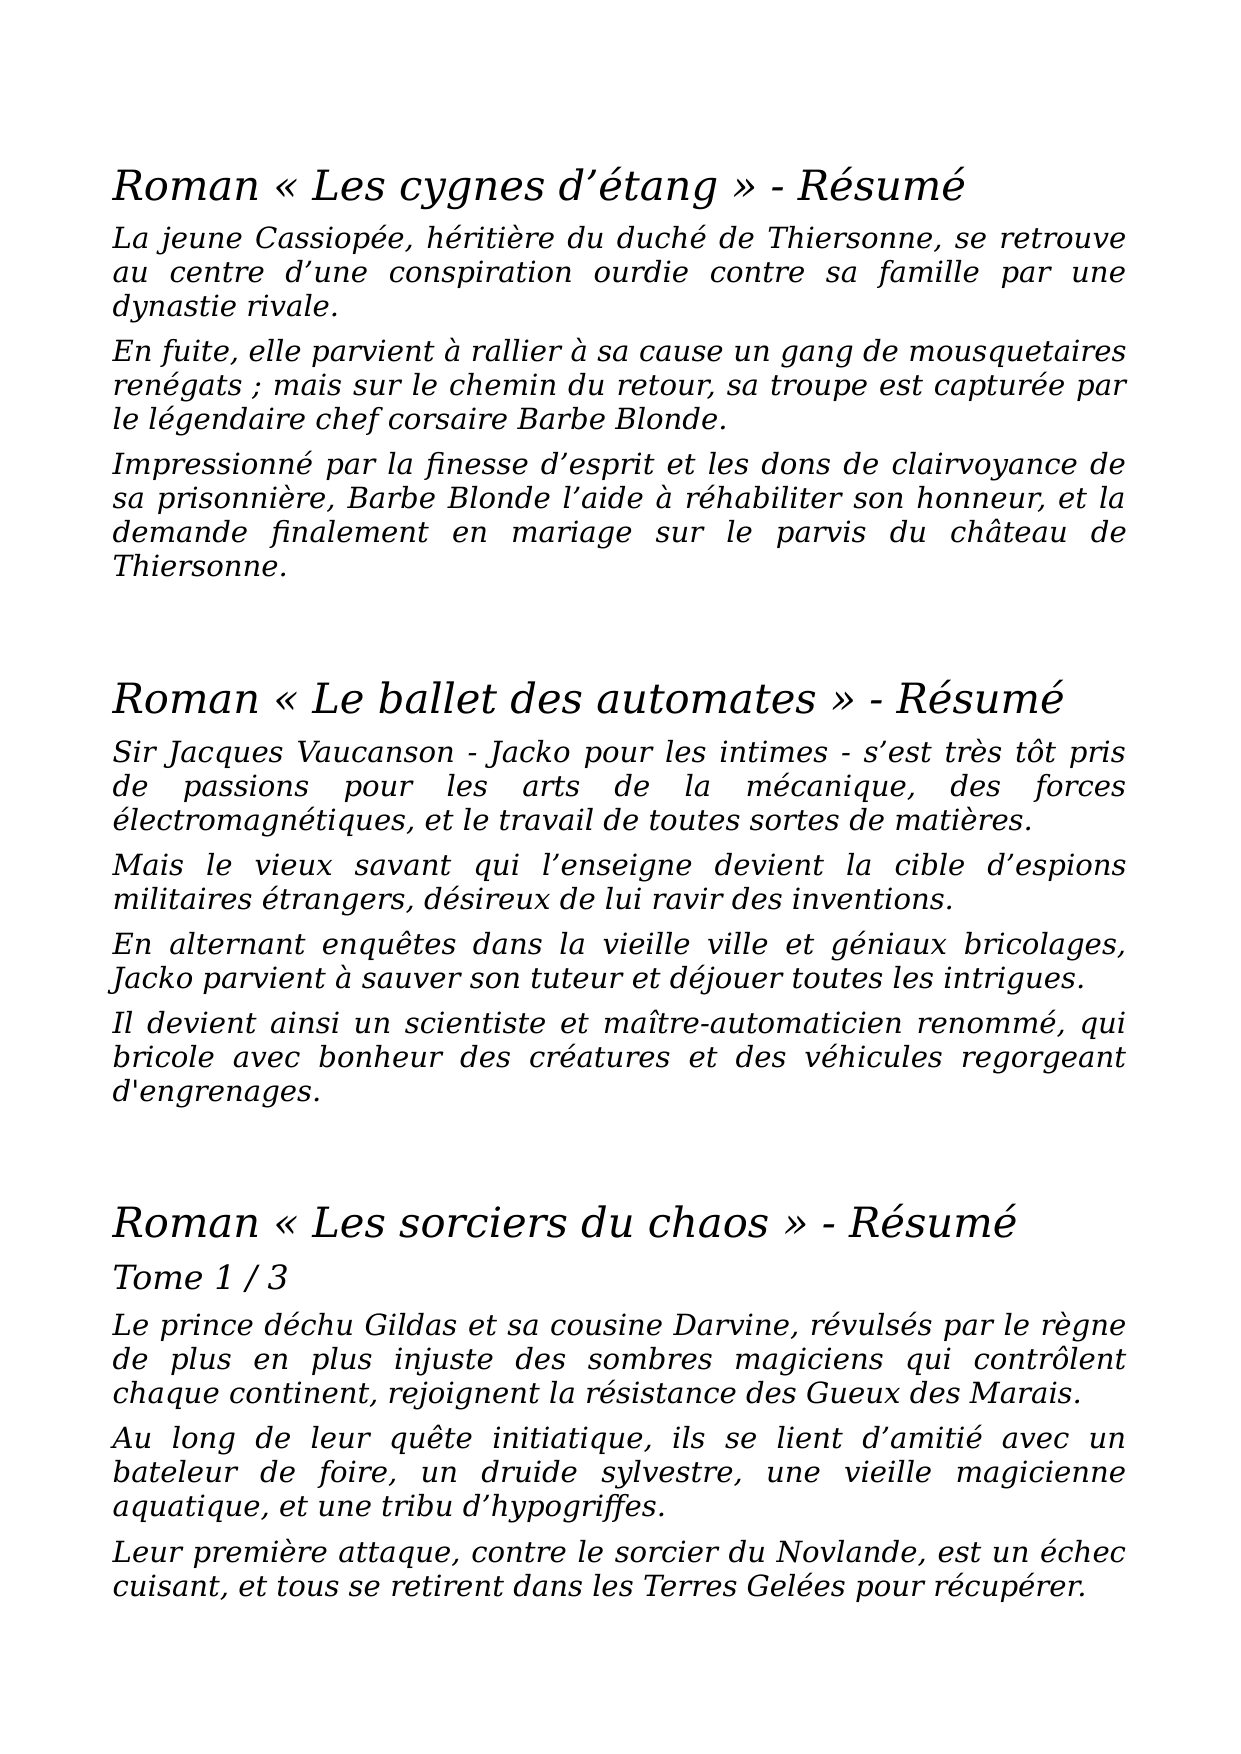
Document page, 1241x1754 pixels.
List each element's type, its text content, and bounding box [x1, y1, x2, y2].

text Roman « Les cygnes d’étang » - Résumé [112, 161, 1128, 210]
text Leur première attaque, contre le sorcier du Novlande, est un échec cuisant, et tous se retirent dans les Terres Gelées pour récupérer. [112, 1535, 1128, 1603]
text Roman « Les sorciers du chaos » - Résumé [112, 1199, 1128, 1247]
text Le prince déchu Gildas et sa cousine Darvine, révulsés par le règne de plus en plus injuste des sombres magiciens qui contrôlent chaque continent, rejoignent la résistance des Gueux des Marais. [112, 1309, 1128, 1411]
text En fuite, elle parvient à rallier à sa cause un gang de mousquetaires renégats ; mais sur le chemin du retour, sa troupe est capturée par le légendaire chef corsaire Barbe Blonde. [112, 334, 1128, 436]
text En alternant enquêtes dans la vieille ville et géniaux bricolages, Jacko parvient à sauver son tuteur et déjouer toutes les intrigues. [112, 927, 1128, 995]
text Mais le vieux savant qui l’enseigne devient la cible d’espions militaires étrangers, désireux de lui ravir des inventions. [112, 848, 1128, 916]
text Sir Jacques Vaucanson - Jacko pour les intimes - s’est très tôt pris de passions pour les arts de la mécanique, des forces électromagnétiques, et le travail de toutes sortes de matières. [112, 735, 1128, 837]
text Il devient ainsi un scientiste et maître-automaticien renommé, qui bricole avec bonheur des créatures et des véhicules regorgeant d'engrenages. [112, 1006, 1128, 1142]
text Au long de leur quête initiatique, ils se lient d’amitié avec un bateleur de foire, un druide sylvestre, une vieille magicienne aquatique, et une tribu d’hypogriffes. [112, 1422, 1128, 1524]
text Roman « Le ballet des automates » - Résumé [112, 675, 1128, 724]
text Impressionné par la finesse d’esprit et les dons de clairvoyance de sa prisonnière, Barbe Blonde l’aide à réhabiliter son honneur, et la demande finalement en mariage sur le parvis du château de Thiersonne. [112, 447, 1128, 583]
text La jeune Cassiopée, héritière du duché de Thiersonne, se retrouve au centre d’une conspiration ourdie contre sa famille par une dynastie rivale. [112, 221, 1128, 323]
text Tome 1 / 3 [112, 1258, 1128, 1297]
